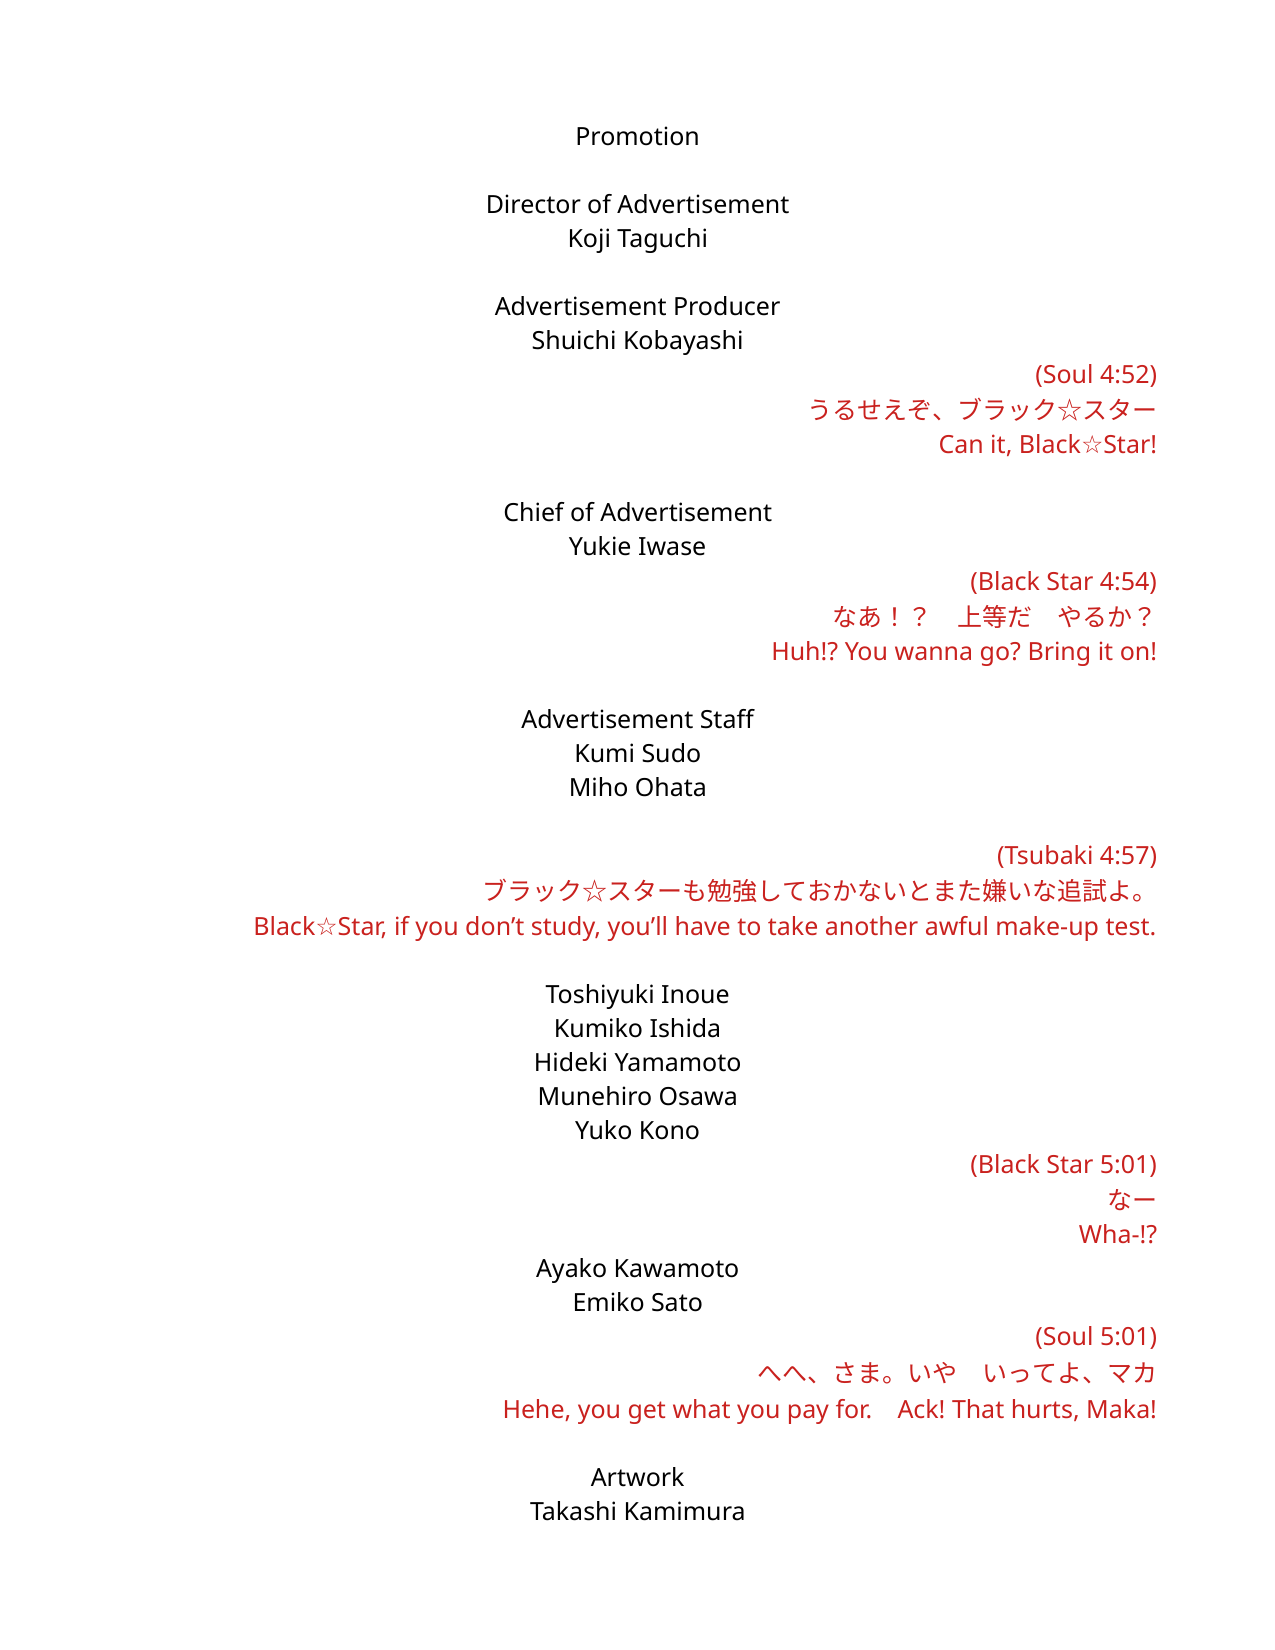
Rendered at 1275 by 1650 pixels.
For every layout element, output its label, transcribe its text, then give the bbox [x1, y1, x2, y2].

text Yukie Iwase [118, 529, 1157, 563]
text Munehiro Osawa [118, 1078, 1157, 1112]
text へへ、さま。いや いってよ、マカ [118, 1353, 1157, 1389]
text うるせえぞ、ブラック☆スター [118, 391, 1157, 427]
text Hehe, you get what you pay for. Ack! That hurts, Maka! [118, 1389, 1157, 1426]
text Hideki Yamamoto [118, 1044, 1157, 1078]
text Advertisement Producer [118, 288, 1157, 322]
text Wha-!? [118, 1217, 1157, 1251]
text Can it, Black☆Star! [118, 427, 1157, 461]
text (Soul 5:01) [118, 1319, 1157, 1353]
text Shuichi Kobayashi [118, 322, 1157, 357]
text Chief of Advertisement [118, 495, 1157, 529]
text Koji Taguchi [118, 220, 1157, 254]
text Toshiyuki Inoue [118, 976, 1157, 1010]
text Director of Advertisement [118, 186, 1157, 220]
text Kumi Sudo [118, 736, 1157, 770]
text Miho Ohata [118, 770, 1157, 804]
text なー [118, 1181, 1157, 1217]
text Artwork [118, 1460, 1157, 1494]
text Ayako Kawamoto [118, 1251, 1157, 1285]
text Takashi Kamimura [118, 1494, 1157, 1528]
text (Tsubaki 4:57) [118, 838, 1157, 872]
text Advertisement Staff [118, 702, 1157, 736]
text Huh!? You wanna go? Bring it on! [118, 633, 1157, 667]
text (Soul 4:52) [118, 357, 1157, 391]
text ブラック☆スターも勉強しておかないとまた嫌いな追試よ。 [118, 872, 1157, 908]
text (Black Star 5:01) [118, 1147, 1157, 1181]
text (Black Star 4:54) [118, 563, 1157, 597]
text なあ！？ 上等だ やるか？ [118, 597, 1157, 633]
text Yuko Kono [118, 1112, 1157, 1147]
text Kumiko Ishida [118, 1010, 1157, 1044]
text Promotion [118, 118, 1157, 152]
text Black☆Star, if you don’t study, you’ll have to take another awful make-up test. [118, 908, 1157, 942]
text Emiko Sato [118, 1285, 1157, 1319]
